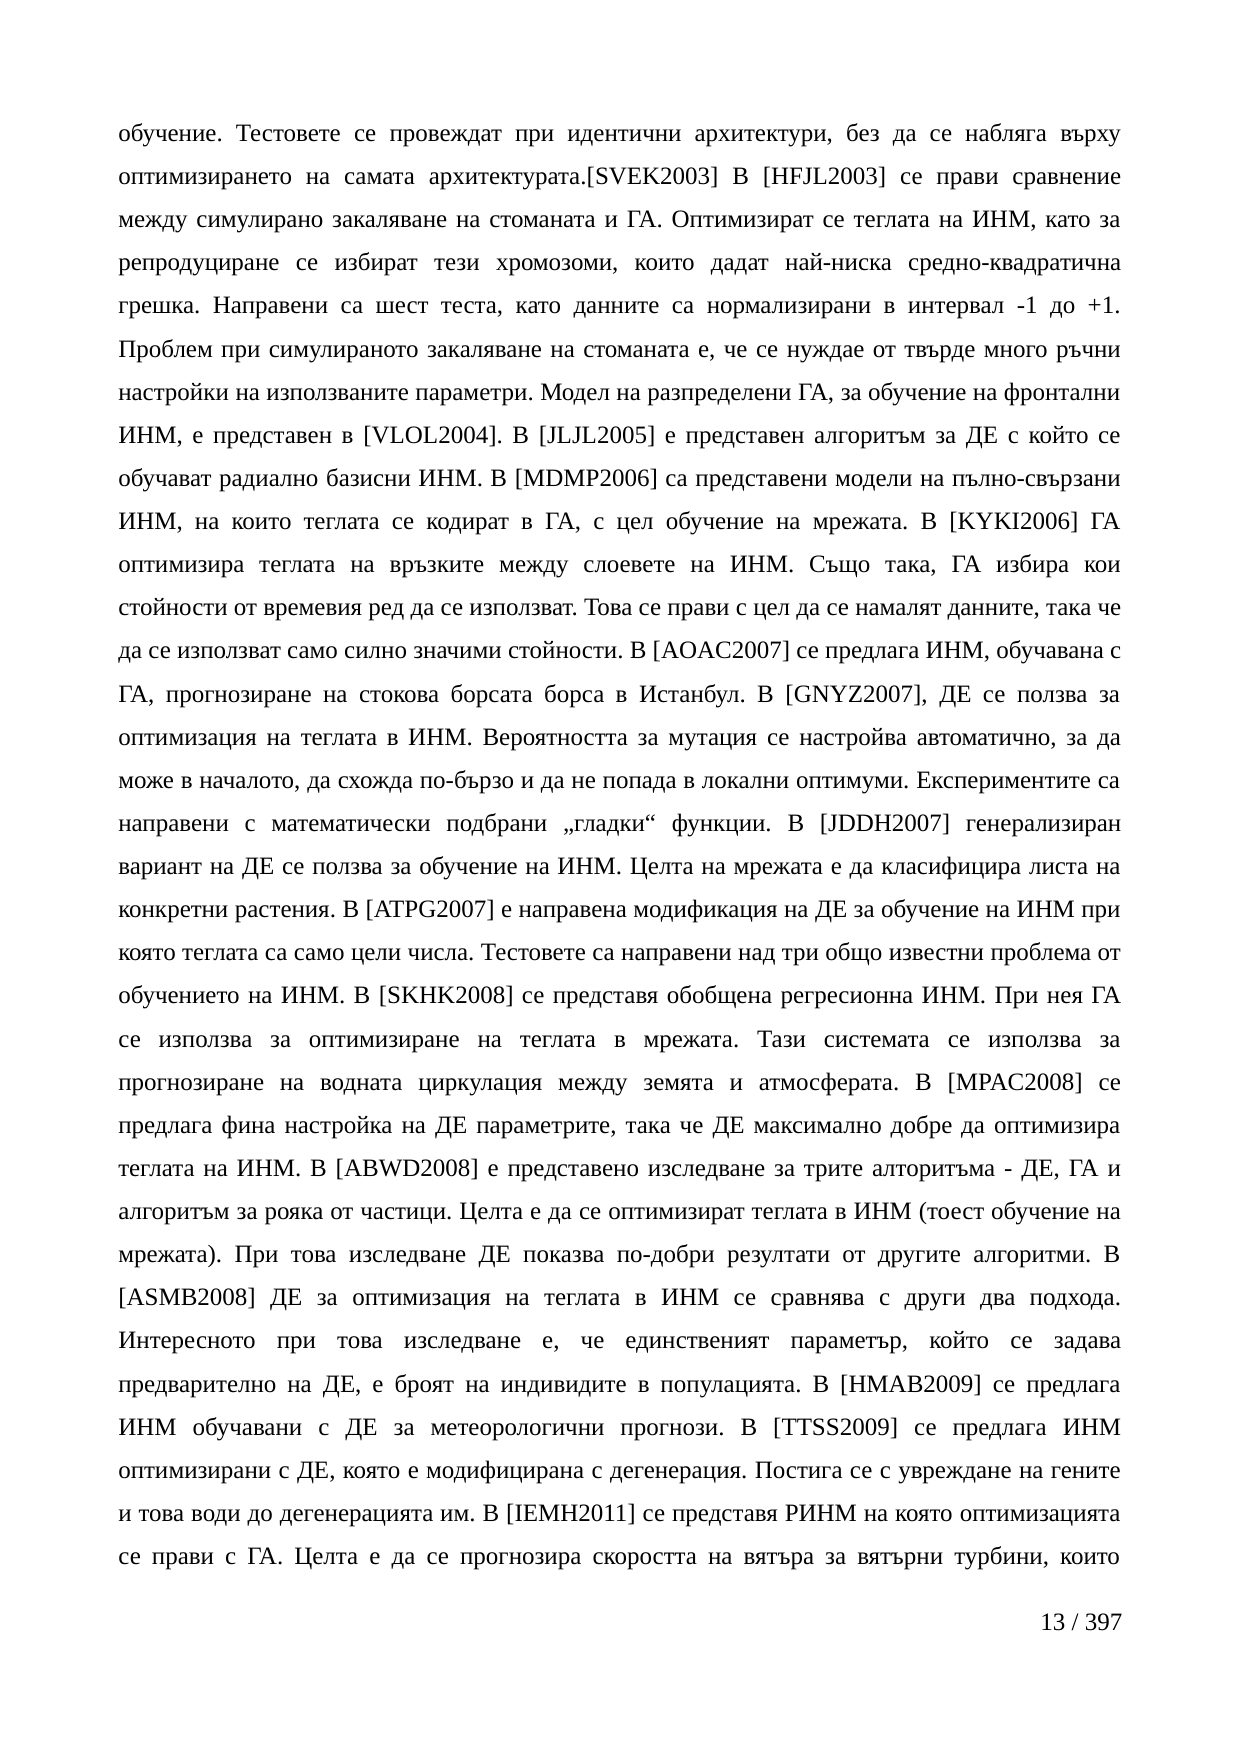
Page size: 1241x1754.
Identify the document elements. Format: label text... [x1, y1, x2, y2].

text обучение. Тестовете се провеждат при идентични архитектури, без да се набляга върху оптимизирането на самата архитектурата.[SVEK2003] В [HFJL2003] се прави сравнение между симулирано закаляване на стоманата и ГА. Оптимизират се теглата на ИНМ, като за репродуциране се избират тези хромозоми, които дадат най-ниска средно-квадратична грешка. Направени са шест теста, като данните са нормализирани в интервал -1 до +1. Проблем при симулираното закаляване на стоманата е, че се нуждае от твърде много ръчни настройки на използваните параметри. Модел на разпределени ГА, за обучение на фронтални ИНМ, е представен в [VLOL2004]. В [JLJL2005] е представен алгоритъм за ДЕ с който се обучават радиално базисни ИНМ. В [MDMP2006] са представени модели на пълно-свързани ИНМ, на които теглата се кодират в ГА, с цел обучение на мрежата. В [KYKI2006] ГА оптимизира теглата на връзките между слоевете на ИНМ. Също така, ГА избира кои стойности от времевия ред да се използват. Това се прави с цел да се намалят данните, така че да се използват само силно значими стойности. В [AOAC2007] се предлага ИНМ, обучавана с ГА, прогнозиране на стокова борсата борса в Истанбул. В [GNYZ2007], ДЕ се ползва за оптимизация на теглата в ИНМ. Вероятността за мутация се настройва автоматично, за да може в началото, да схожда по-бързо и да не попада в локални оптимуми. Експериментите са направени с математически подбрани „гладки“ функции. В [JDDH2007] генерализиран вариант на ДЕ се ползва за обучение на ИНМ. Целта на мрежата е да класифицира листа на конкретни растения. В [ATPG2007] е направена модификация на ДЕ за обучение на ИНМ при която теглата са само цели числа. Тестовете са направени над три общо известни проблема от обучението на ИНМ. В [SKHK2008] се представя обобщена регресионна ИНМ. При нея ГА се използва за оптимизиране на теглата в мрежата. Тази системата се използва за прогнозиране на водната циркулация между земята и атмосферата. В [MPAC2008] се предлага фина настройка на ДЕ параметрите, така че ДЕ максимално добре да оптимизира теглата на ИНМ. В [ABWD2008] е представено изследване за трите алторитъма - ДЕ, ГА и алгоритъм за рояка от частици. Целта е да се оптимизират теглата в ИНМ (тоест обучение на мрежата). При това изследване ДЕ показва по-добри резултати от другите алгоритми. В [ASMB2008] ДЕ за оптимизация на теглата в ИНМ се сравнява с други два подхода. Интересното при това изследване е, че единственият параметър, който се задава предварително на ДЕ, е броят на индивидите в популацията. В [HMAB2009] се предлага ИНМ обучавани с ДЕ за метеорологични прогнози. В [TTSS2009] се предлага ИНМ оптимизирани с ДЕ, която е модифицирана с дегенерация. Постига се с увреждане на гените и това води до дегенерацията им. В [IEMH2011] се представя РИНМ на която оптимизацията се прави с ГА. Целта е да се прогнозира скоростта на вятъра за вятърни турбини, които [118, 118, 1122, 1570]
